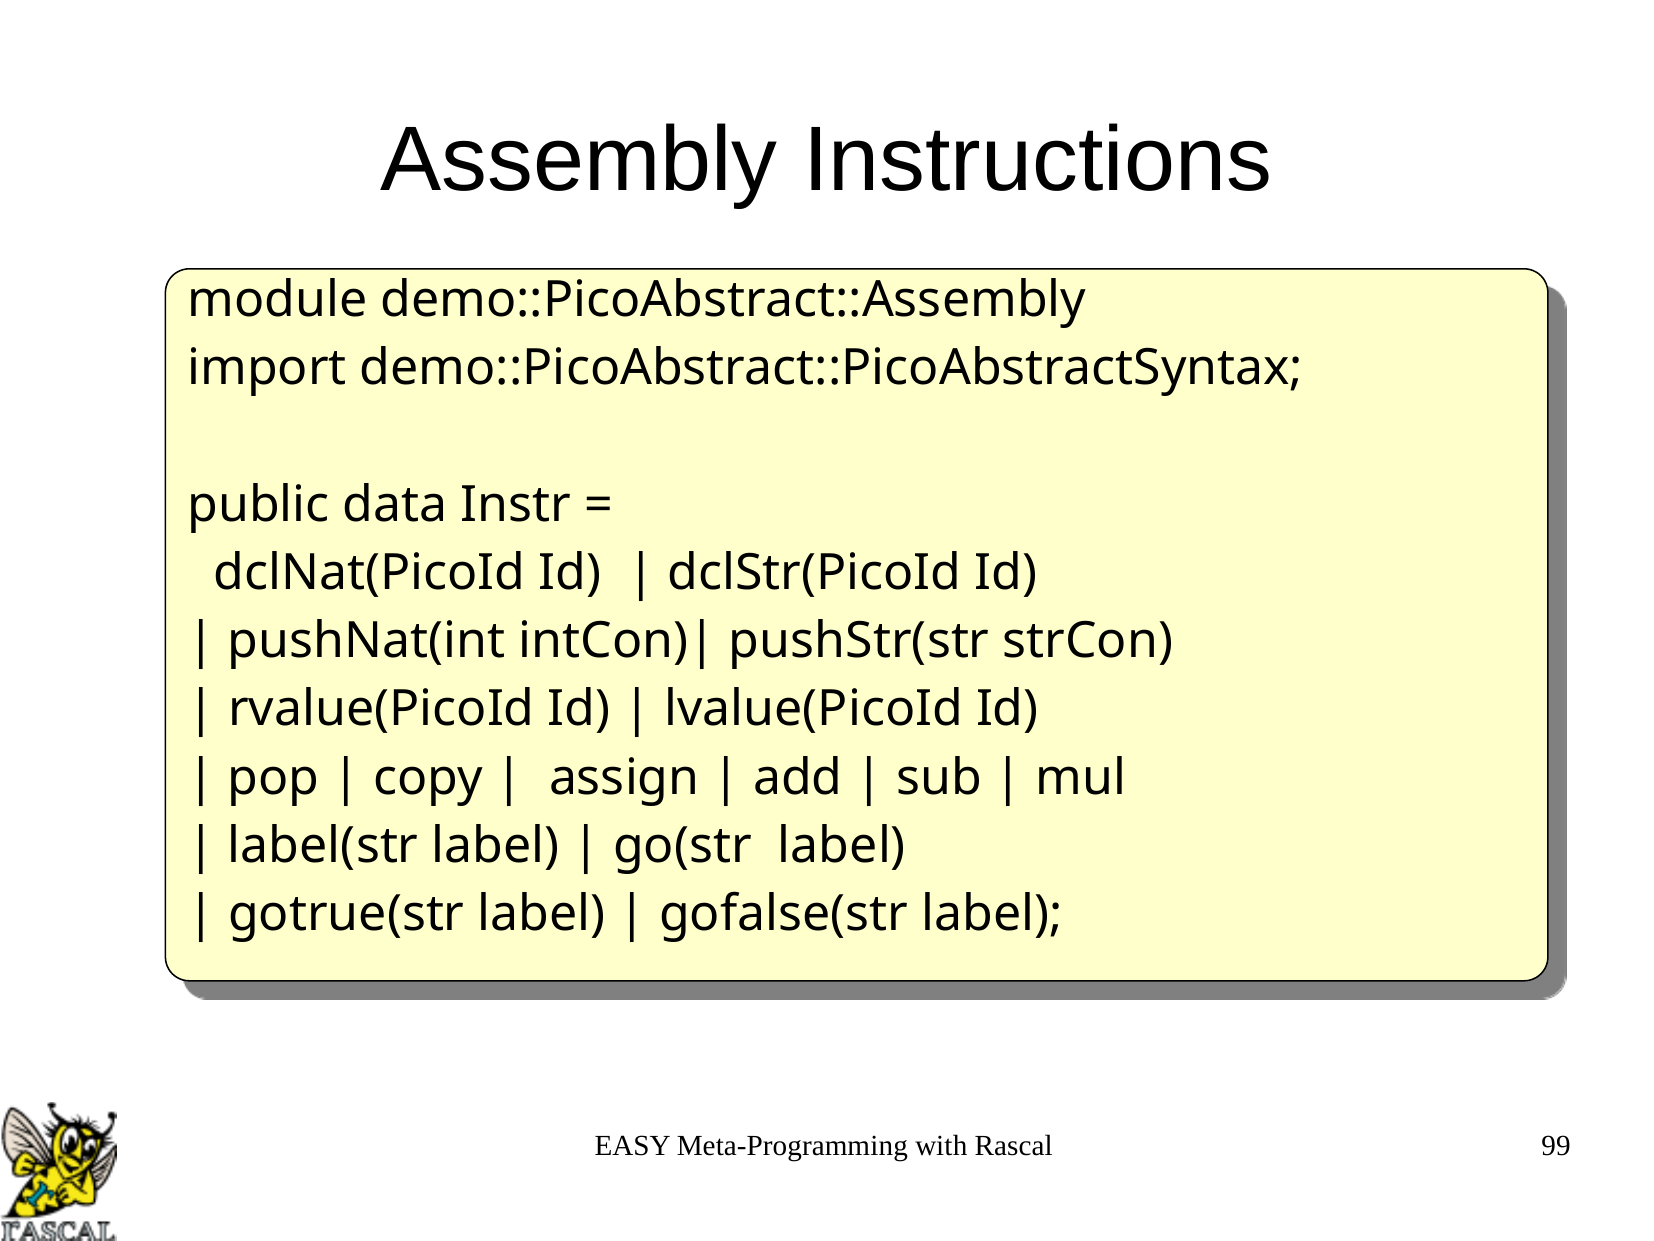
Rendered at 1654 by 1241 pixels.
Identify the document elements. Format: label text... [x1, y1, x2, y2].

picture [0, 1102, 117, 1241]
text_box module demo::PicoAbstract::Assembly import demo::PicoAbstract::PicoAbstractSyntax; public data Instr = dclNat(PicoId Id) | dclStr(PicoId Id) | pushNat(int intCon)| pushStr(str strCon) | rvalue(PicoId Id) | lvalue(PicoId Id) | pop | copy | assign | add | sub | mul | label(str label) | go(str label) | gotrue(str label) | gofalse(str label); [172, 255, 1592, 966]
title Assembly Instructions [82, 62, 1571, 256]
text_box [165, 276, 1547, 981]
